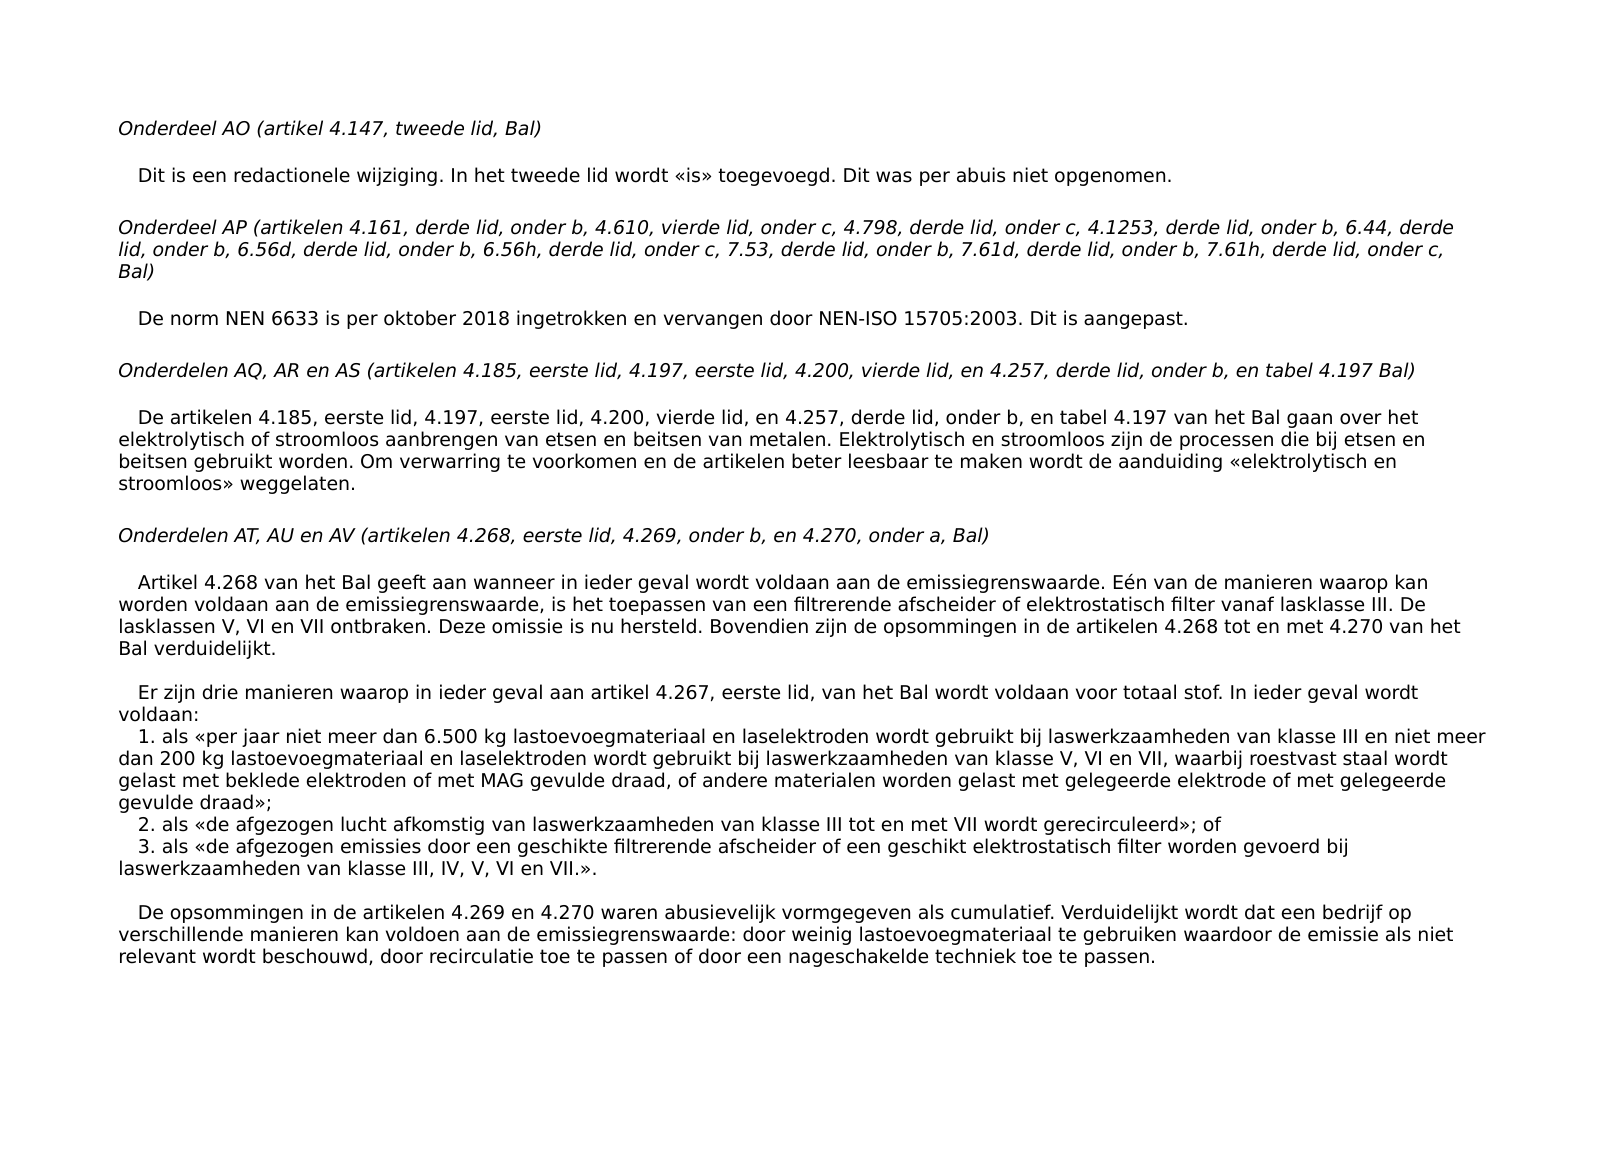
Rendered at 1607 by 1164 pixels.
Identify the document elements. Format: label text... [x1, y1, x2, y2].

subtitle Onderdelen AQ, AR en AS (artikelen 4.185, eerste lid, 4.197, eerste lid, 4.200, vierde lid, en 4.257, derde lid, onder b, en tabel 4.197 Bal) [118, 360, 1488, 382]
text 3. als «de afgezogen emissies door een geschikte filtrerende afscheider of een geschikt elektrostatisch filter worden gevoerd bij laswerkzaamheden van klasse III, IV, V, VI en VII.». [118, 836, 1488, 880]
subtitle Onderdeel AO (artikel 4.147, tweede lid, Bal) [118, 118, 1488, 140]
text De opsommingen in de artikelen 4.269 en 4.270 waren abusievelijk vormgegeven als cumulatief. Verduidelijkt wordt dat een bedrijf op verschillende manieren kan voldoen aan de emissiegrenswaarde: door weinig lastoevoegmateriaal te gebruiken waardoor de emissie als niet relevant wordt beschouwd, door recirculatie toe te passen of door een nageschakelde techniek toe te passen. [118, 902, 1488, 968]
subtitle Onderdelen AT, AU en AV (artikelen 4.268, eerste lid, 4.269, onder b, en 4.270, onder a, Bal) [118, 525, 1488, 547]
text De artikelen 4.185, eerste lid, 4.197, eerste lid, 4.200, vierde lid, en 4.257, derde lid, onder b, en tabel 4.197 van het Bal gaan over het elektrolytisch of stroomloos aanbrengen van etsen en beitsen van metalen. Elektrolytisch en stroomloos zijn de processen die bij etsen en beitsen gebruikt worden. Om verwarring te voorkomen en de artikelen beter leesbaar te maken wordt de aanduiding «elektrolytisch en stroomloos» weggelaten. [118, 407, 1488, 495]
text 1. als «per jaar niet meer dan 6.500 kg lastoevoegmateriaal en laselektroden wordt gebruikt bij laswerkzaamheden van klasse III en niet meer dan 200 kg lastoevoegmateriaal en laselektroden wordt gebruikt bij laswerkzaamheden van klasse V, VI en VII, waarbij roestvast staal wordt gelast met beklede elektroden of met MAG gevulde draad, of andere materialen worden gelast met gelegeerde elektrode of met gelegeerde gevulde draad»; [118, 726, 1488, 814]
text Dit is een redactionele wijziging. In het tweede lid wordt «is» toegevoegd. Dit was per abuis niet opgenomen. [118, 165, 1488, 187]
text Artikel 4.268 van het Bal geeft aan wanneer in ieder geval wordt voldaan aan de emissiegrenswaarde. Eén van de manieren waarop kan worden voldaan aan de emissiegrenswaarde, is het toepassen van een filtrerende afscheider of elektrostatisch filter vanaf lasklasse III. De lasklassen V, VI en VII ontbraken. Deze omissie is nu hersteld. Bovendien zijn de opsommingen in de artikelen 4.268 tot en met 4.270 van het Bal verduidelijkt. [118, 572, 1488, 660]
text De norm NEN 6633 is per oktober 2018 ingetrokken en vervangen door NEN-ISO 15705:2003. Dit is aangepast. [118, 308, 1488, 330]
text Er zijn drie manieren waarop in ieder geval aan artikel 4.267, eerste lid, van het Bal wordt voldaan voor totaal stof. In ieder geval wordt voldaan: [118, 682, 1488, 726]
subtitle Onderdeel AP (artikelen 4.161, derde lid, onder b, 4.610, vierde lid, onder c, 4.798, derde lid, onder c, 4.1253, derde lid, onder b, 6.44, derde lid, onder b, 6.56d, derde lid, onder b, 6.56h, derde lid, onder c, 7.53, derde lid, onder b, 7.61d, derde lid, onder b, 7.61h, derde lid, onder c, Bal) [118, 217, 1488, 283]
text 2. als «de afgezogen lucht afkomstig van laswerkzaamheden van klasse III tot en met VII wordt gerecirculeerd»; of [118, 814, 1488, 836]
